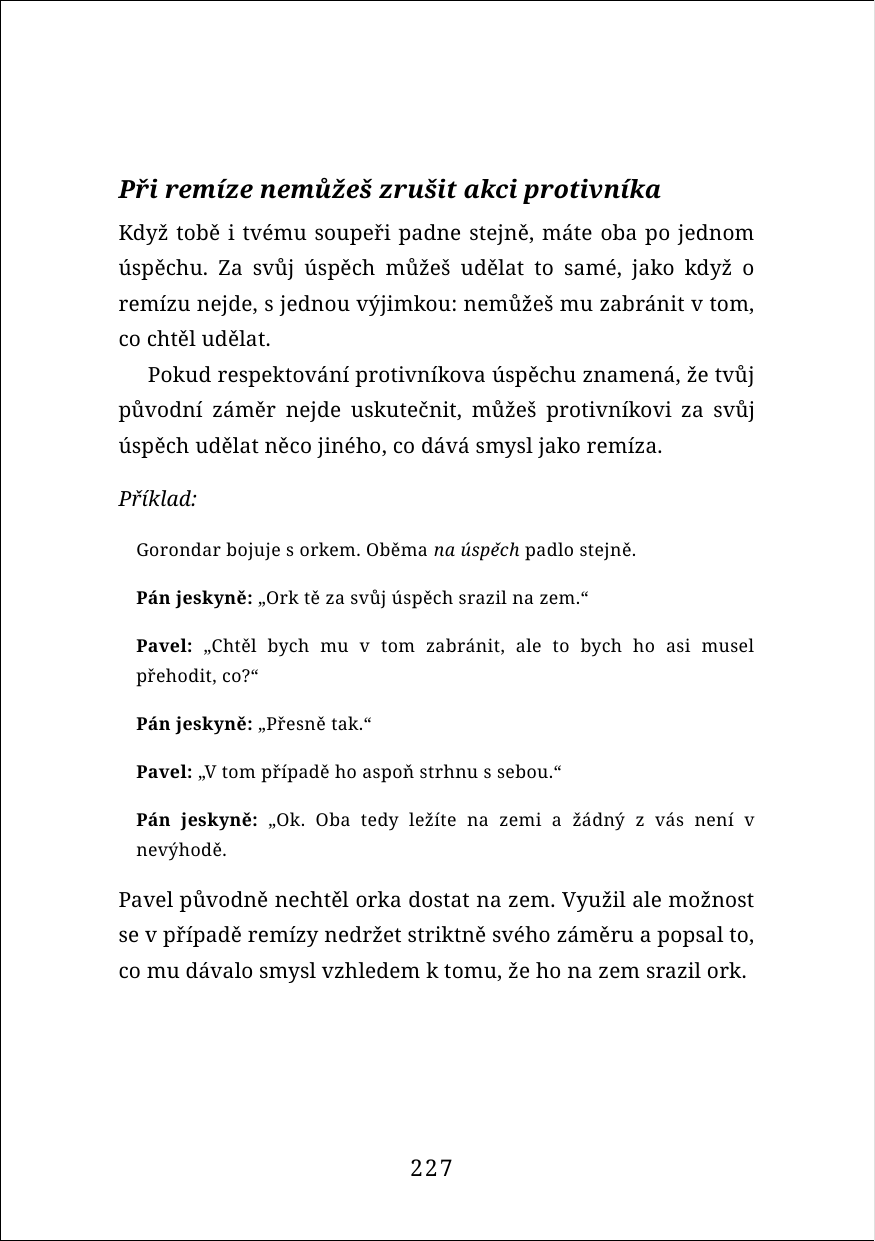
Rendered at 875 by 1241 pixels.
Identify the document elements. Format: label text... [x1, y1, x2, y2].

text Pán jeskyně: „Ork tě za svůj úspěch srazil na zem.“ [136, 585, 756, 609]
subtitle Při remíze nemůžeš zrušit akci protivníka [118, 172, 756, 206]
text Pavel původně nechtěl orka dostat na zem. Využil ale možnost se v případě remízy nedržet striktně svého záměru a popsal to, co mu dávalo smysl vzhledem k tomu, že ho na zem srazil ork. [118, 885, 756, 984]
text Pán jeskyně: „Přesně tak.“ [136, 711, 756, 735]
text Když tobě i tvému soupeři padne stejně, máte oba po jednom úspěchu. Za svůj úspěch můžeš udělat to samé, jako když o remízu nejde, s jednou výjimkou: nemůžeš mu zabránit v tom, co chtěl udělat. Pokud respektování protivníkova úspěchu znamená, že tvůj původní záměr nejde uskutečnit, můžeš protivníkovi za svůj úspěch udělat něco jiného, co dává smysl jako remíza. [118, 218, 756, 459]
text Pán jeskyně: „Ok. Oba tedy ležíte na zemi a žádný z vás není v nevýhodě. [136, 807, 756, 861]
text Gorondar bojuje s orkem. Oběma na úspěch padlo stejně. [136, 537, 756, 561]
text Příklad: [118, 484, 756, 512]
text Pavel: „Chtěl bych mu v tom zabránit, ale to bych ho asi musel přehodit, co?“ [136, 633, 756, 687]
text Pavel: „V tom případě ho aspoň strhnu s sebou.“ [136, 759, 756, 783]
